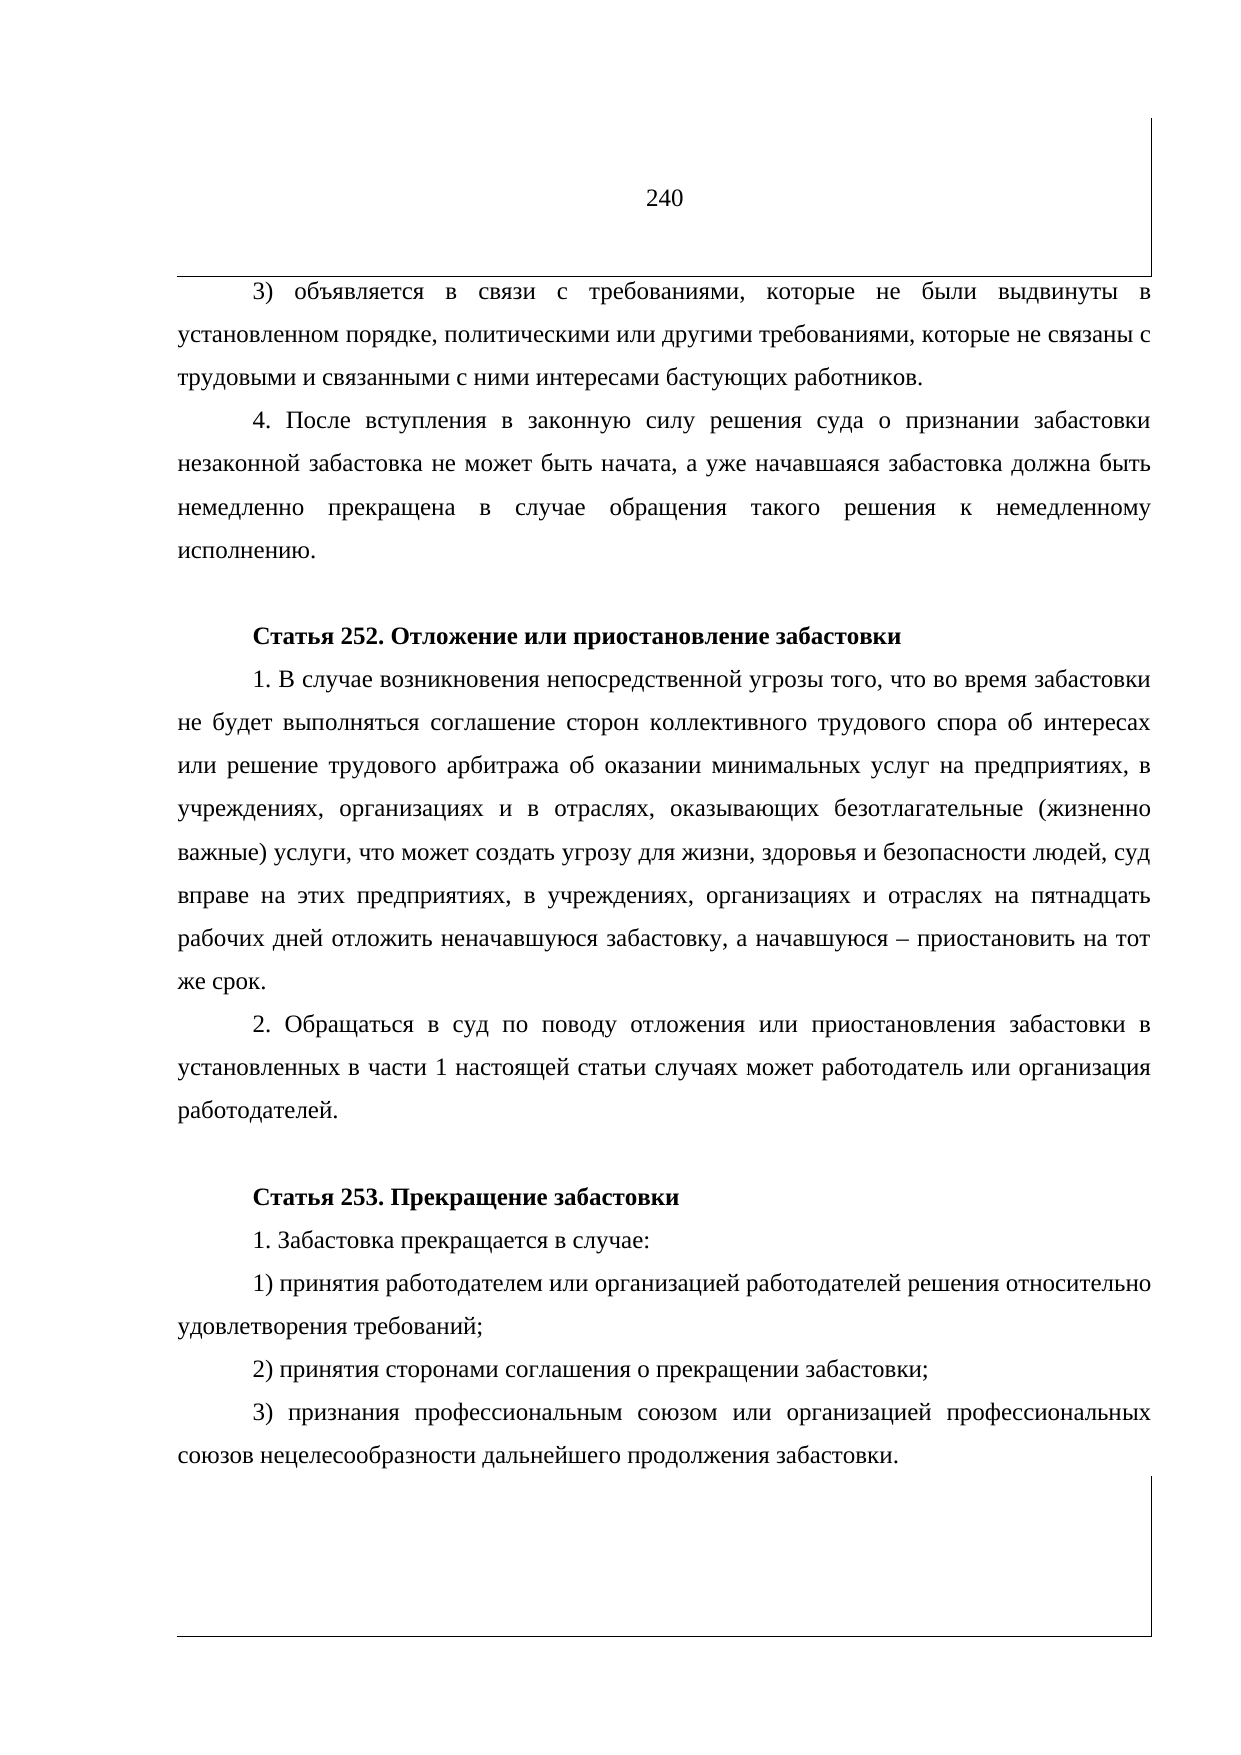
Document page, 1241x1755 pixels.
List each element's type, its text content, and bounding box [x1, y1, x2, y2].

text 4. После вступления в законную силу решения суда о признании забастовки незаконной забастовка не может быть начата, а уже начавшаяся забастовка должна быть немедленно прекращена в случае обращения такого решения к немедленному исполнению. [177, 405, 1152, 563]
text 3) признания профессиональным союзом или организацией профессиональных союзов нецелесообразности дальнейшего продолжения забастовки. [177, 1397, 1152, 1469]
text 1. В случае возникновения непосредственной угрозы того, что во время забастовки не будет выполняться соглашение сторон коллективного трудового спора об интересах или решение трудового арбитража об оказании минимальных услуг на предприятиях, в учреждениях, организациях и в отраслях, оказывающих безотлагательные (жизненно важные) услуги, что может создать угрозу для жизни, здоровья и безопасности людей, суд вправе на этих предприятиях, в учреждениях, организациях и отраслях на пятнадцать рабочих дней отложить неначавшуюся забастовку, а начавшуюся – приостановить на тот же срок. [177, 664, 1152, 995]
text 1. Забастовка прекращается в случае: [177, 1225, 1152, 1253]
subtitle Статья 253. Прекращение забастовки [177, 1182, 1152, 1210]
subtitle Статья 252. Отложение или приостановление забастовки [177, 621, 1152, 650]
text 2) принятия сторонами соглашения о прекращении забастовки; [177, 1354, 1152, 1383]
text 3) объявляется в связи с требованиями, которые не были выдвинуты в установленном порядке, политическими или другими требованиями, которые не связаны с трудовыми и связанными с ними интересами бастующих работников. [177, 276, 1152, 391]
text 2. Обращаться в суд по поводу отложения или приостановления забастовки в установленных в части 1 настоящей статьи случаях может работодатель или организация работодателей. [177, 1009, 1152, 1124]
text 1) принятия работодателем или организацией работодателей решения относительно удовлетворения требований; [177, 1268, 1152, 1340]
